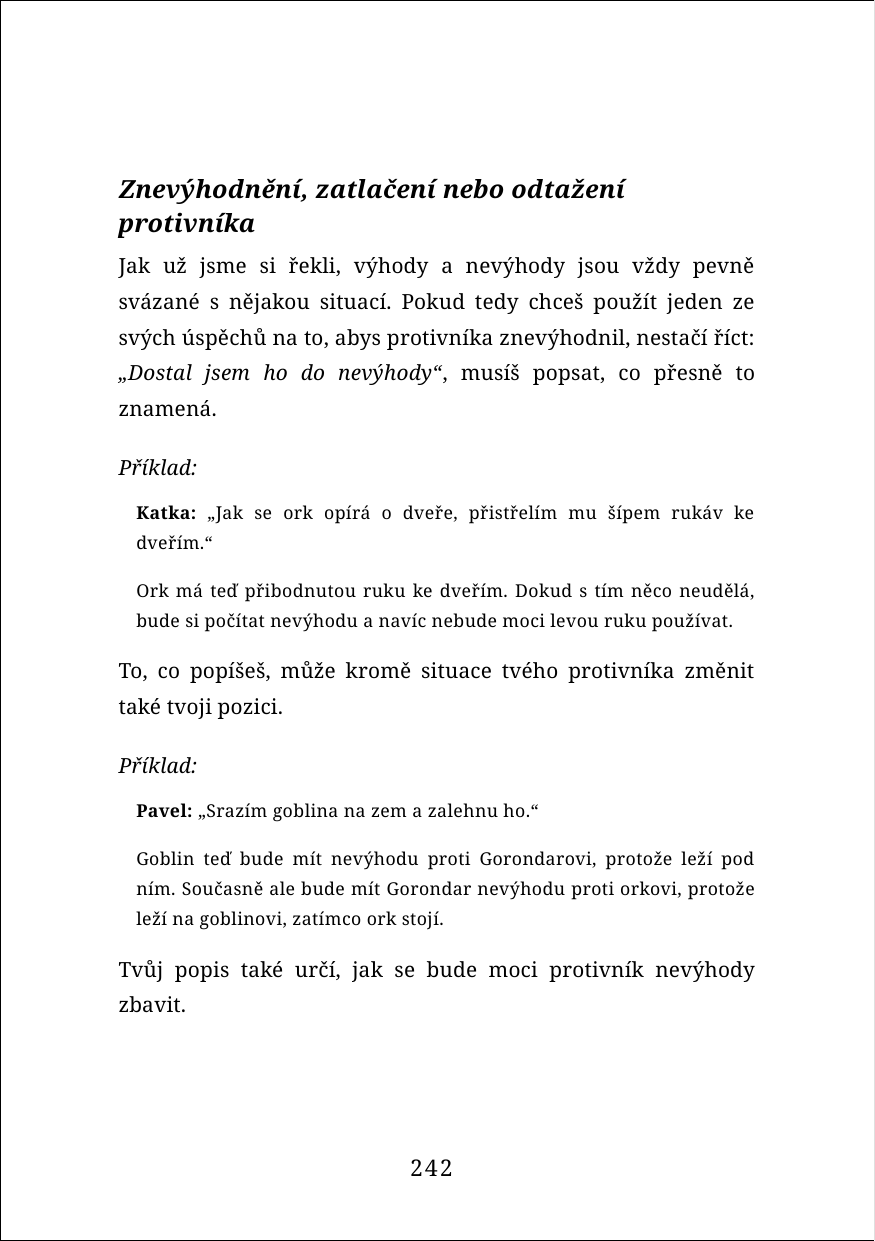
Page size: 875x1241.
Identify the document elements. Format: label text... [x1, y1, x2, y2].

text Ork má teď přibodnutou ruku ke dveřím. Dokud s tím něco neudělá, bude si počítat nevýhodu a navíc nebude moci levou ruku používat. [136, 578, 756, 633]
text Pavel: „Srazím goblina na zem a zalehnu ho.“ [136, 798, 756, 823]
text Goblin teď bude mít nevýhodu proti Gorondarovi, protože leží pod ním. Současně ale bude mít Gorondar nevýhodu proti orkovi, protože leží na goblinovi, zatímco ork stojí. [136, 846, 756, 931]
subtitle Znevýhodnění, zatlačení nebo odtažení protivníka [118, 172, 756, 240]
text To, co popíšeš, může kromě situace tvého protivníka změnit také tvoji pozici. [118, 656, 756, 720]
text Katka: „Jak se ork opírá o dveře, přistřelím mu šípem rukáv ke dveřím.“ [136, 500, 756, 554]
text Příklad: [118, 751, 756, 779]
text Tvůj popis také určí, jak se bude moci protivník nevýhody zbavit. [118, 955, 756, 1019]
text Příklad: [118, 453, 756, 481]
text Jak už jsme si řekli, výhody a nevýhody jsou vždy pevně svázané s nějakou situací. Pokud tedy chceš použít jeden ze svých úspěchů na to, abys protivníka znevýhodnil, nestačí říct: „Dostal jsem ho do nevýhody“, musíš popsat, co přesně to znamená. [118, 252, 756, 422]
